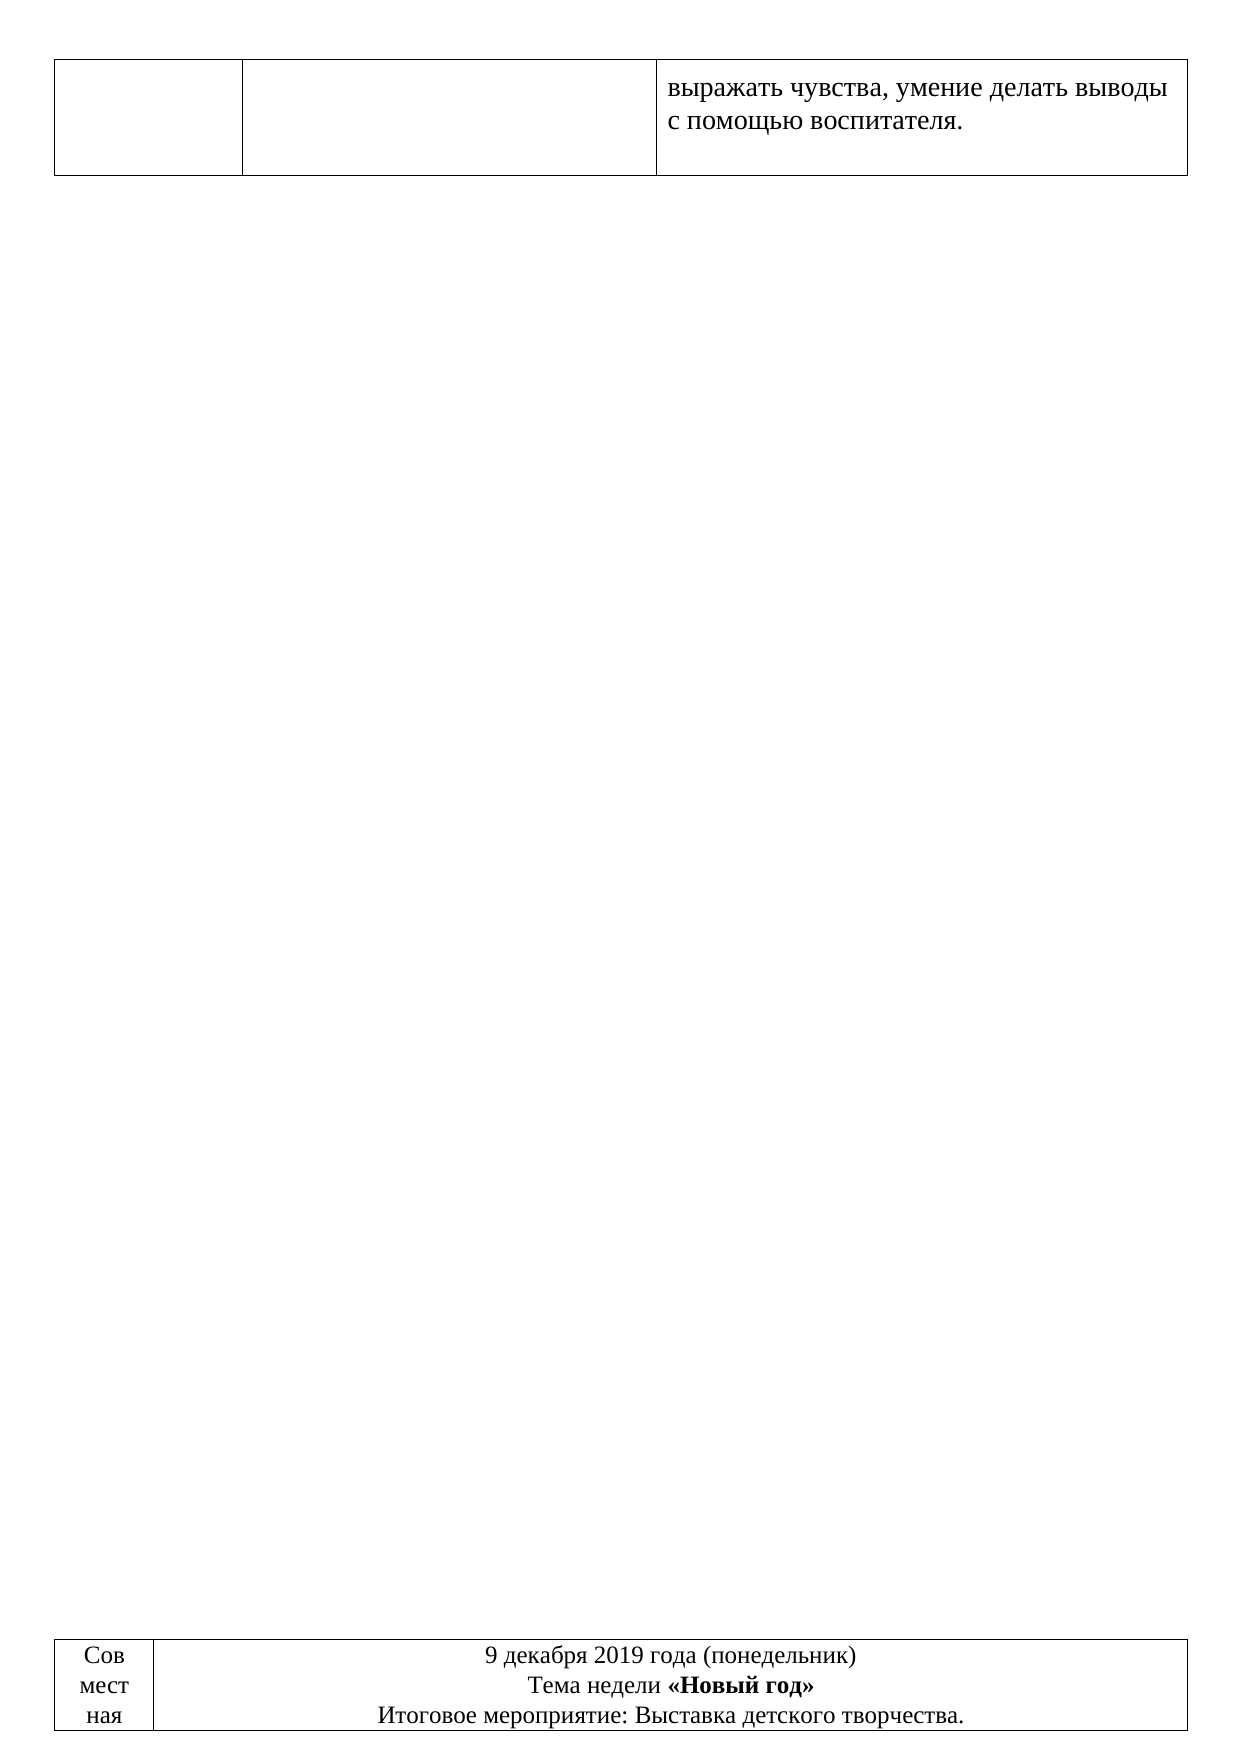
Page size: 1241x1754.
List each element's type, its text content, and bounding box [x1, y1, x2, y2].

table_cell [243, 60, 656, 174]
table_header Совместная [55, 1640, 153, 1730]
table_cell [55, 60, 242, 174]
table_cell выражать чувства, умение делать выводы с помощью воспитателя. [657, 60, 1187, 174]
table_header 9 декабря 2019 года (понедельник) Тема недели «Новый год» Итоговое мероприятие: Выставка детского творчества. [154, 1640, 1187, 1730]
